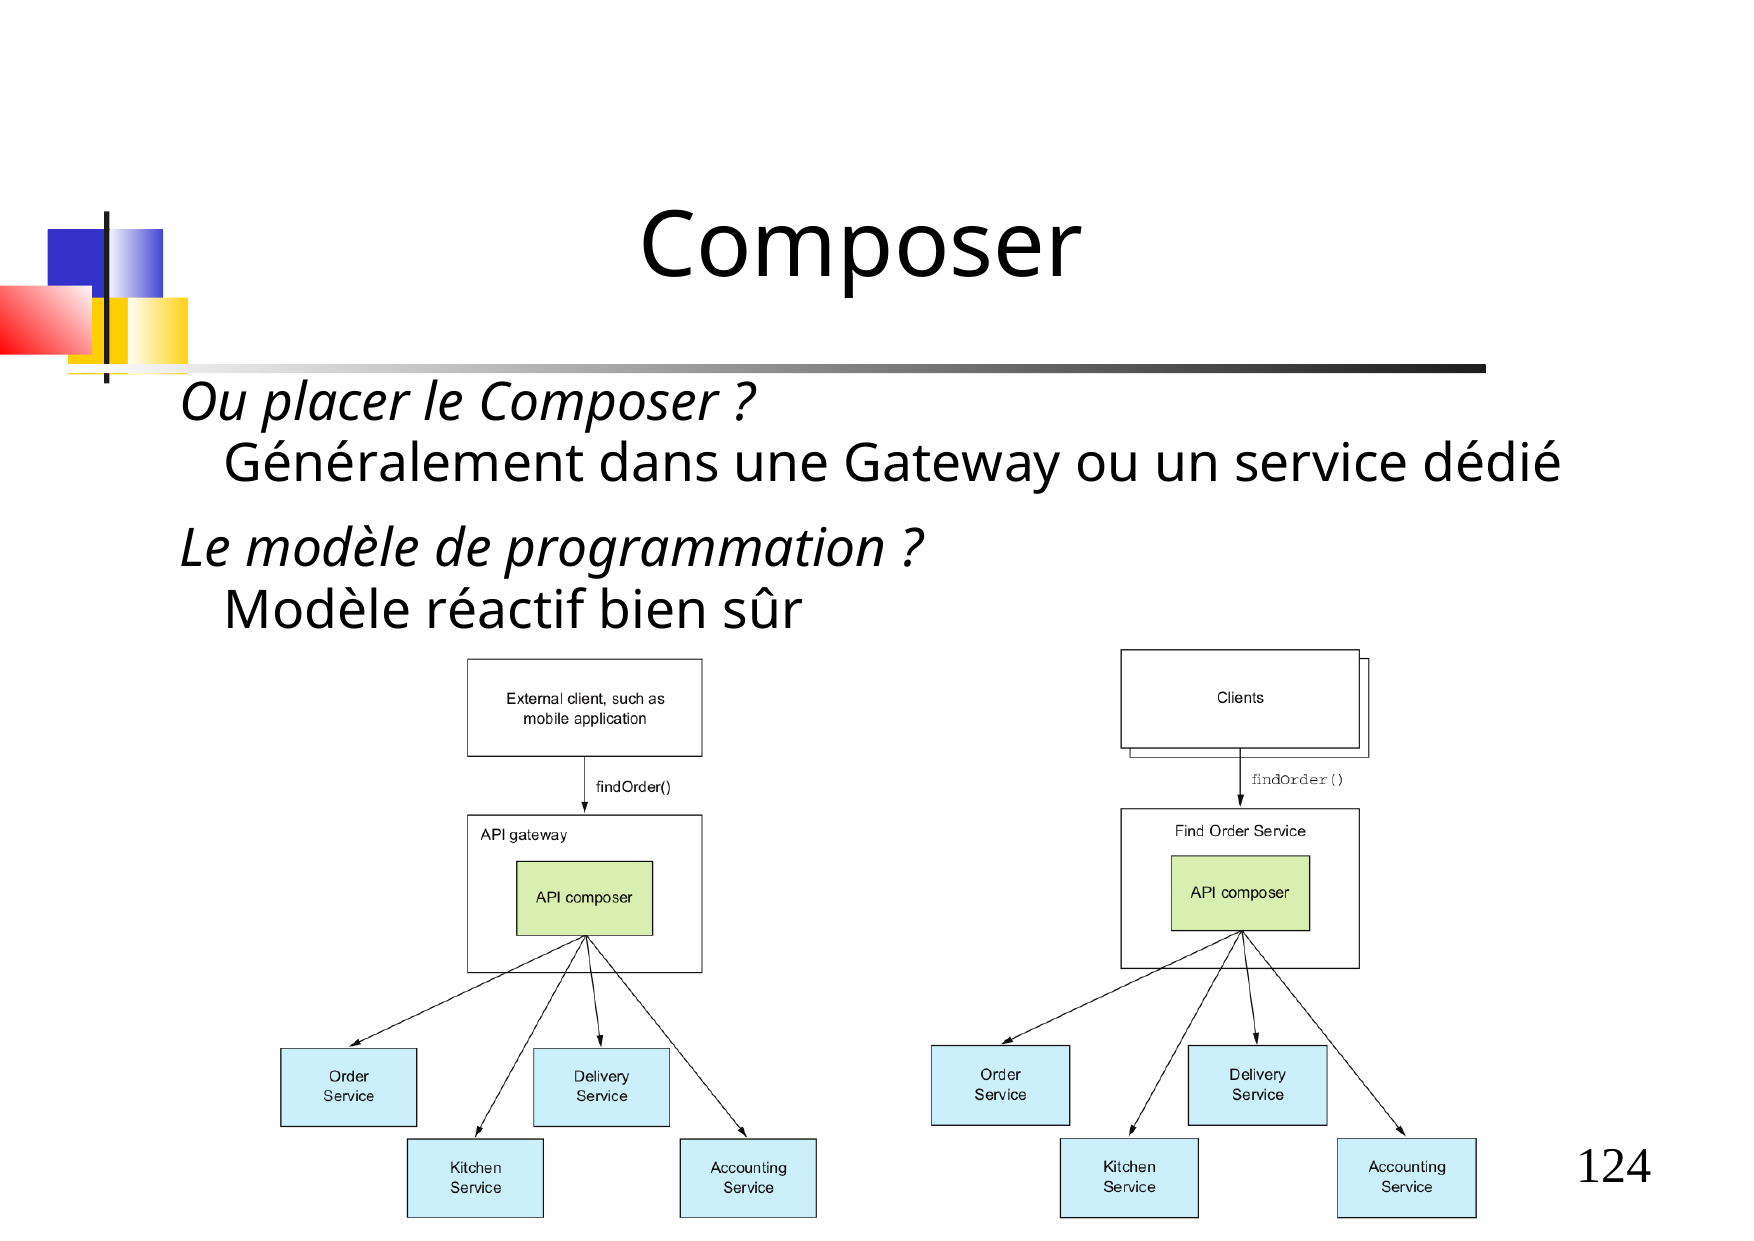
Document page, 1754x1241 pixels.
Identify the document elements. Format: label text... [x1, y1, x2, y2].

title Composer [179, 139, 1567, 351]
picture [260, 649, 839, 1236]
list Ou placer le Composer ? Généralement dans une Gateway ou un service dédié Le modèle de programmation ? Modèle réactif bien sûr [179, 371, 1567, 662]
picture [921, 637, 1489, 1227]
